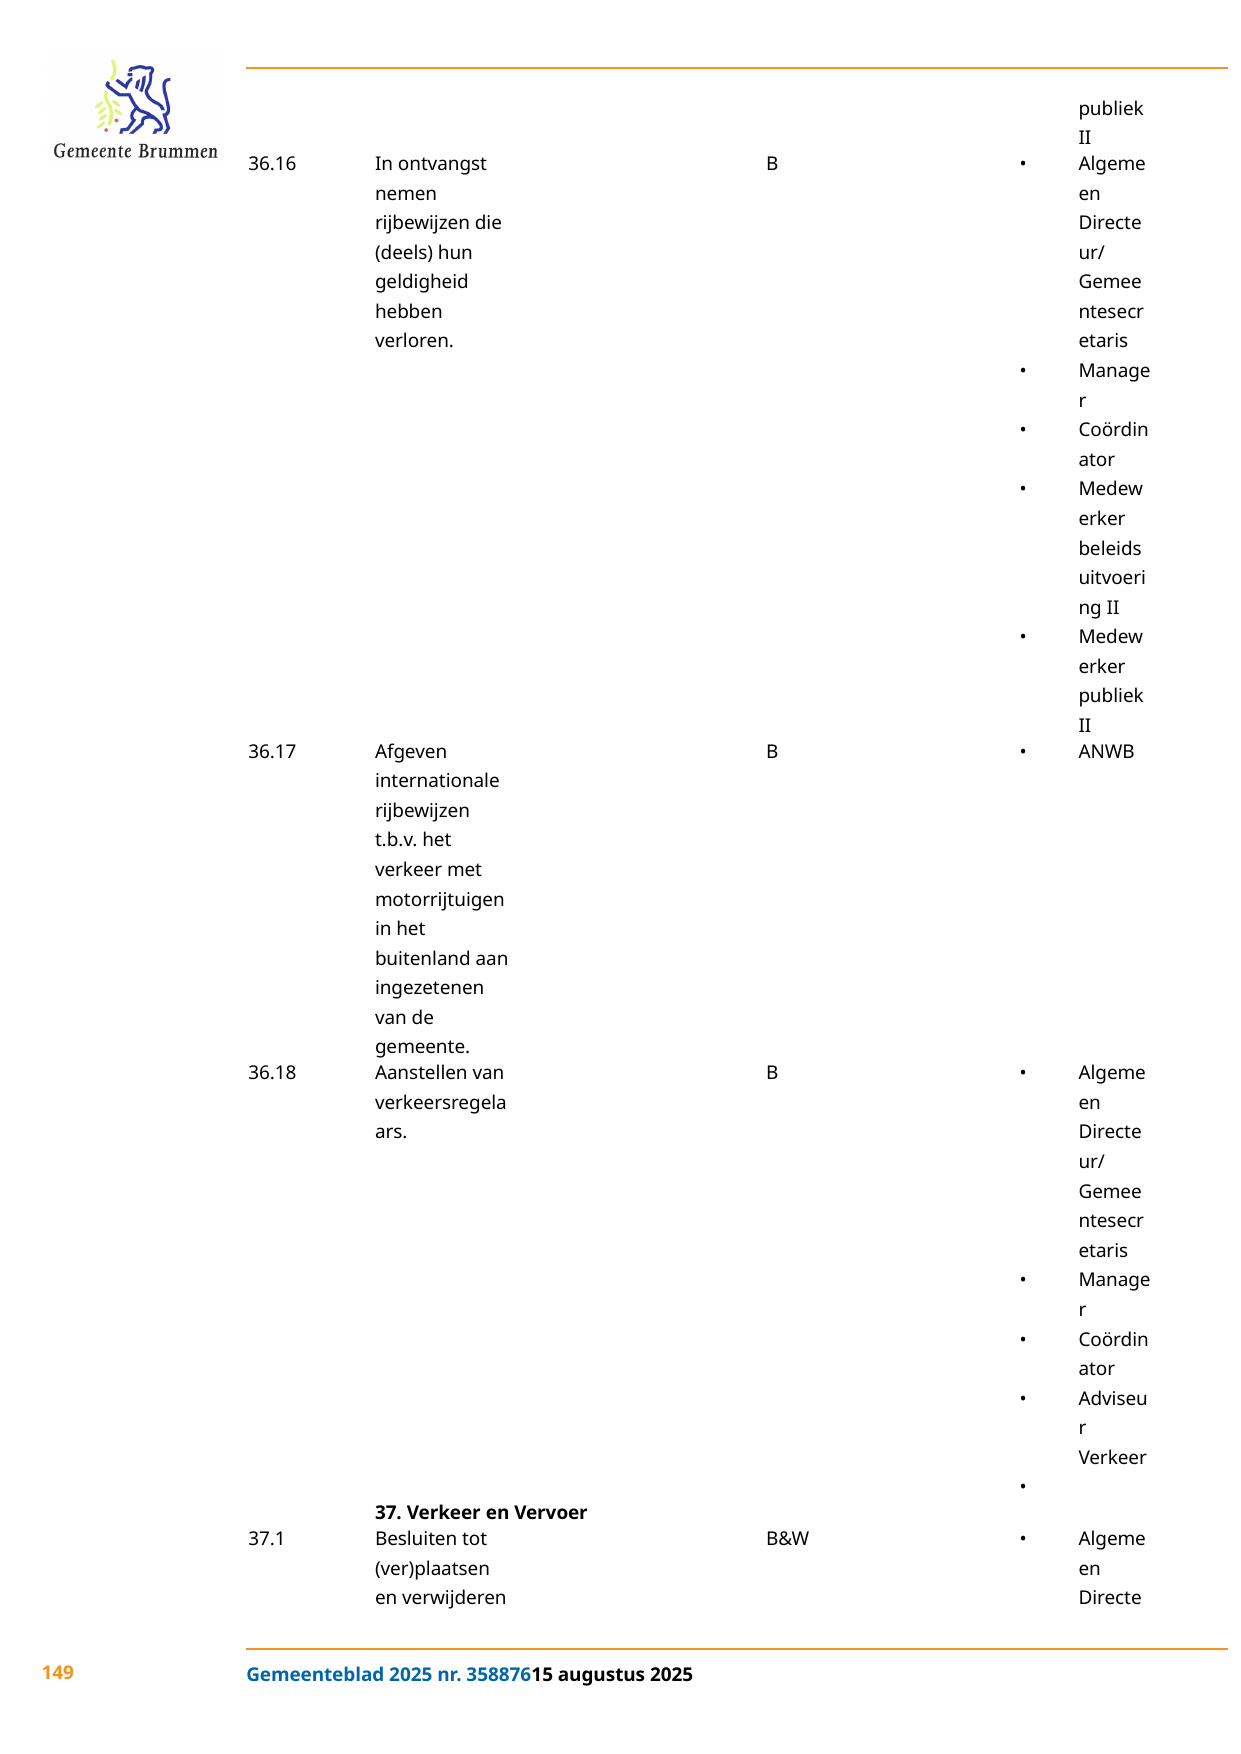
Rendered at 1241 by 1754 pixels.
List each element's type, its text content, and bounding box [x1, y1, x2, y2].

table_cell Aanstellen van verkeersregelaars. [375, 1060, 512, 1499]
table_cell [513, 738, 766, 1059]
table_cell [248, 95, 375, 150]
table_cell 36.16 [248, 150, 375, 738]
table_cell Algemeen Directeur/ Gemeentesecretaris Manager Coördinator Medewerker beleidsuitvoering II Medewerker publiek II [1019, 150, 1152, 738]
table_cell B&W [766, 1525, 893, 1610]
table_cell [893, 150, 1019, 738]
table_cell [893, 1525, 1019, 1610]
table_cell 36.17 [248, 738, 375, 1059]
table_cell [513, 1525, 766, 1610]
table_cell B [766, 738, 893, 1059]
table_cell [513, 95, 766, 150]
table_cell [513, 150, 766, 738]
picture [41, 47, 231, 172]
table_cell B [766, 150, 893, 738]
table_cell [513, 1060, 766, 1499]
table_cell 37. Verkeer en Vervoer [375, 1499, 1152, 1525]
table_cell [893, 738, 1019, 1059]
table_cell [375, 95, 512, 150]
table_cell B [766, 1060, 893, 1499]
table_cell ANWB [1019, 738, 1152, 1059]
table_cell [893, 95, 1019, 150]
table_cell 36.18 [248, 1060, 375, 1499]
table_cell 37.1 [248, 1525, 375, 1610]
table_cell [766, 95, 893, 150]
table_cell Besluiten tot (ver)plaatsen en verwijderen [375, 1525, 512, 1610]
table_cell [248, 1499, 375, 1525]
table_cell Algemeen Directe [1019, 1525, 1152, 1610]
table_cell Afgeven internationale rijbewijzen t.b.v. het verkeer met motorrijtuigen in het buitenland aan ingezetenen van de gemeente. [375, 738, 512, 1059]
table_cell [893, 1060, 1019, 1499]
table_cell Algemeen Directeur/ Gemeentesecretaris Manager Coördinator Adviseur Verkeer [1019, 1060, 1152, 1499]
table_cell In ontvangst nemen rijbewijzen die (deels) hun geldigheid hebben verloren. [375, 150, 512, 738]
table_cell publiek II [1019, 95, 1152, 150]
